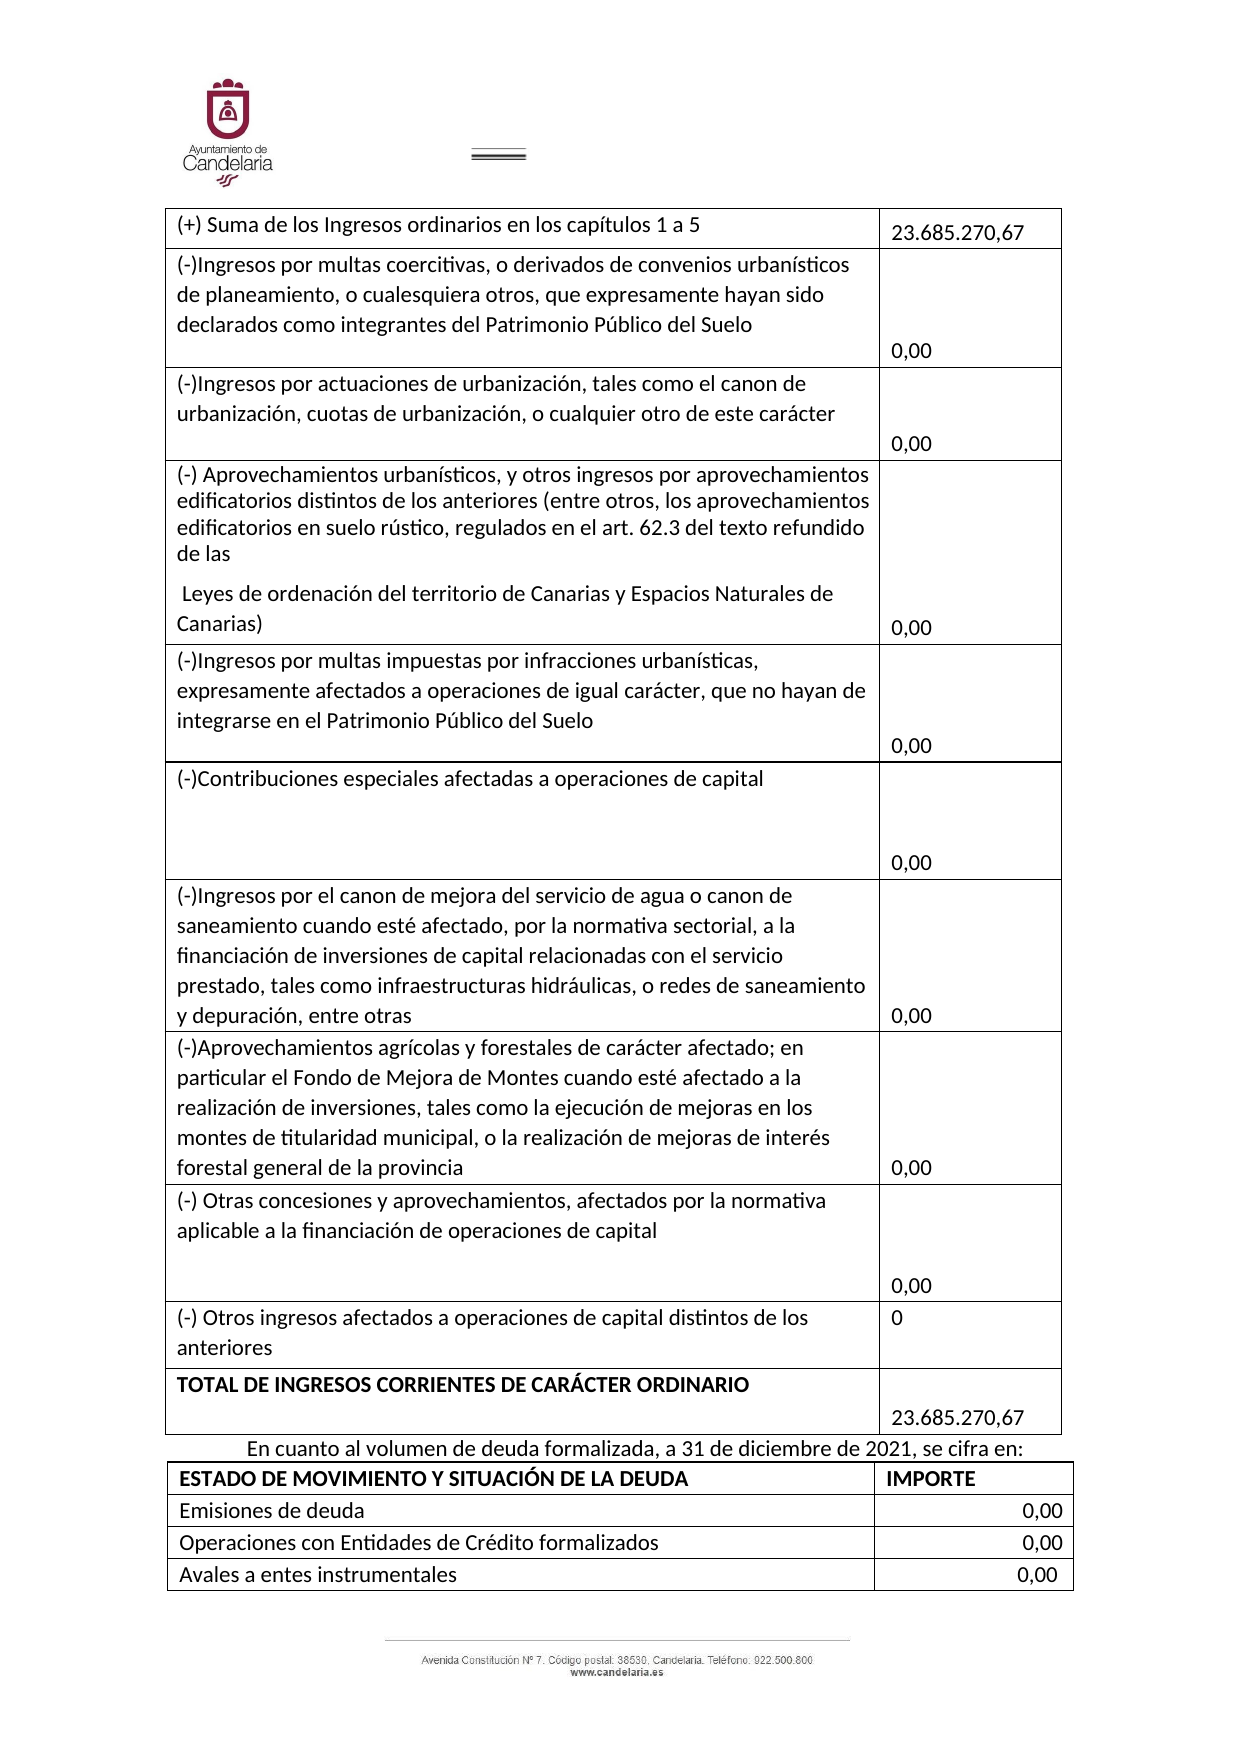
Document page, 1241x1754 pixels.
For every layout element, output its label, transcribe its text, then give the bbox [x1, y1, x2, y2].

table_cell TOTAL DE INGRESOS CORRIENTES DE CARÁCTER ORDINARIO [166, 1369, 879, 1434]
table_cell 0,00 [880, 1185, 1061, 1301]
table_cell (-)Aprovechamientos agrícolas y forestales de carácter afectado; en particular el Fondo de Mejora de Montes cuando esté afectado a la realización de inversiones, tales como la ejecución de mejoras en los montes de titularidad municipal, o la realización de mejoras de interés forestal general de la provincia [166, 1032, 879, 1183]
table_cell 0,00 [880, 249, 1061, 367]
table_cell 0,00 [880, 763, 1061, 879]
table_cell 0,00 [880, 461, 1061, 644]
table_cell (+) Suma de los Ingresos ordinarios en los capítulos 1 a 5 [166, 209, 879, 248]
table_cell 0 [880, 1302, 1061, 1367]
table_cell 0,00 [880, 368, 1061, 459]
table_cell (-) Otras concesiones y aprovechamientos, afectados por la normativa aplicable a la financiación de operaciones de capital [166, 1185, 879, 1301]
table_cell 23.685.270,67 [880, 1369, 1061, 1434]
table_cell 23.685.270,67 [880, 209, 1061, 248]
table_cell 0,00 [875, 1495, 1073, 1526]
table_cell (-)Ingresos por multas impuestas por infracciones urbanísticas, expresamente afectados a operaciones de igual carácter, que no hayan de integrarse en el Patrimonio Público del Suelo [166, 645, 879, 761]
table_cell 0,00 [880, 645, 1061, 761]
table_cell 0,00 [875, 1559, 1073, 1590]
table_header ESTADO DE MOVIMIENTO Y SITUACIÓN DE LA DEUDA [168, 1463, 874, 1493]
table_cell (-) Otros ingresos afectados a operaciones de capital distintos de los anteriores [166, 1302, 879, 1367]
table_cell (-)Ingresos por el canon de mejora del servicio de agua o canon de saneamiento cuando esté afectado, por la normativa sectorial, a la financiación de inversiones de capital relacionadas con el servicio prestado, tales como infraestructuras hidráulicas, o redes de saneamiento y depuración, entre otras [166, 880, 879, 1031]
table_cell 0,00 [875, 1527, 1073, 1558]
table_cell 0,00 [880, 880, 1061, 1031]
table_cell (-)Ingresos por multas coercitivas, o derivados de convenios urbanísticos de planeamiento, o cualesquiera otros, que expresamente hayan sido declarados como integrantes del Patrimonio Público del Suelo [166, 249, 879, 367]
table_cell (-) Aprovechamientos urbanísticos, y otros ingresos por aprovechamientos edificatorios distintos de los anteriores (entre otros, los aprovechamientos edificatorios en suelo rústico, regulados en el art. 62.3 del texto refundido de las Leyes de ordenación del territorio de Canarias y Espacios Naturales de Canarias) [166, 461, 879, 644]
table_cell (-)Ingresos por actuaciones de urbanización, tales como el canon de urbanización, cuotas de urbanización, o cualquier otro de este carácter [166, 368, 879, 459]
table_cell Emisiones de deuda [168, 1495, 874, 1526]
table_cell Avales a entes instrumentales [168, 1559, 874, 1590]
table_cell (-)Contribuciones especiales afectadas a operaciones de capital [166, 763, 879, 879]
text En cuanto al volumen de deuda formalizada, a 31 de diciembre de 2021, se cifra en: [180, 1435, 1063, 1461]
table_cell 0,00 [880, 1032, 1061, 1183]
table_header IMPORTE [875, 1463, 1073, 1493]
table_cell Operaciones con Entidades de Crédito formalizados [168, 1527, 874, 1558]
